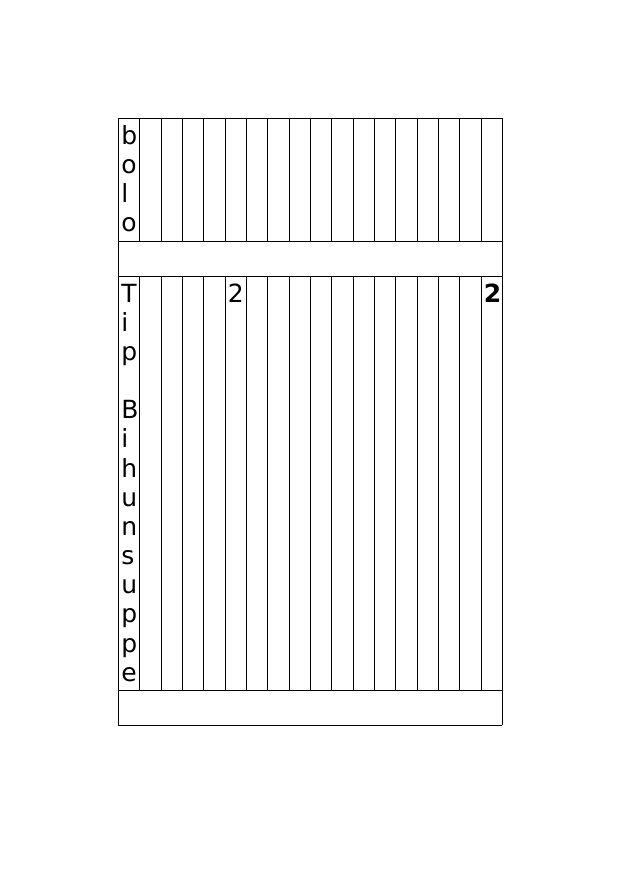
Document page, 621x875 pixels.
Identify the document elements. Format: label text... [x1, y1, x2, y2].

table_cell [162, 277, 182, 690]
table_cell [140, 277, 161, 690]
table_cell [332, 277, 353, 690]
table_cell 2 [226, 277, 246, 690]
table_cell [247, 277, 267, 690]
table_cell [204, 119, 225, 241]
table_cell [268, 277, 289, 690]
table_cell [247, 119, 267, 241]
table_cell [418, 277, 438, 690]
table_cell [290, 277, 310, 690]
table_cell [290, 119, 310, 241]
table_cell [140, 119, 161, 241]
table_cell bolo [119, 119, 139, 241]
table_cell [375, 277, 395, 690]
table_cell [396, 119, 417, 241]
table_cell [119, 691, 502, 725]
table_cell [439, 277, 459, 690]
table_cell [268, 119, 289, 241]
table_cell [204, 277, 225, 690]
table_cell [439, 119, 459, 241]
table_cell [418, 119, 438, 241]
table_cell [396, 277, 417, 690]
table_cell [332, 119, 353, 241]
table_cell [311, 119, 331, 241]
table_cell [119, 242, 502, 276]
table_cell [460, 119, 481, 241]
table_cell [460, 277, 481, 690]
table_cell [482, 119, 502, 241]
table_cell [354, 277, 374, 690]
table_cell [226, 119, 246, 241]
table_cell [375, 119, 395, 241]
table_cell [183, 119, 203, 241]
table_cell Tip Bihunsuppe [119, 277, 139, 690]
table_cell [311, 277, 331, 690]
table_cell 2 [482, 277, 502, 690]
table_cell [354, 119, 374, 241]
table_cell [183, 277, 203, 690]
table_cell [162, 119, 182, 241]
